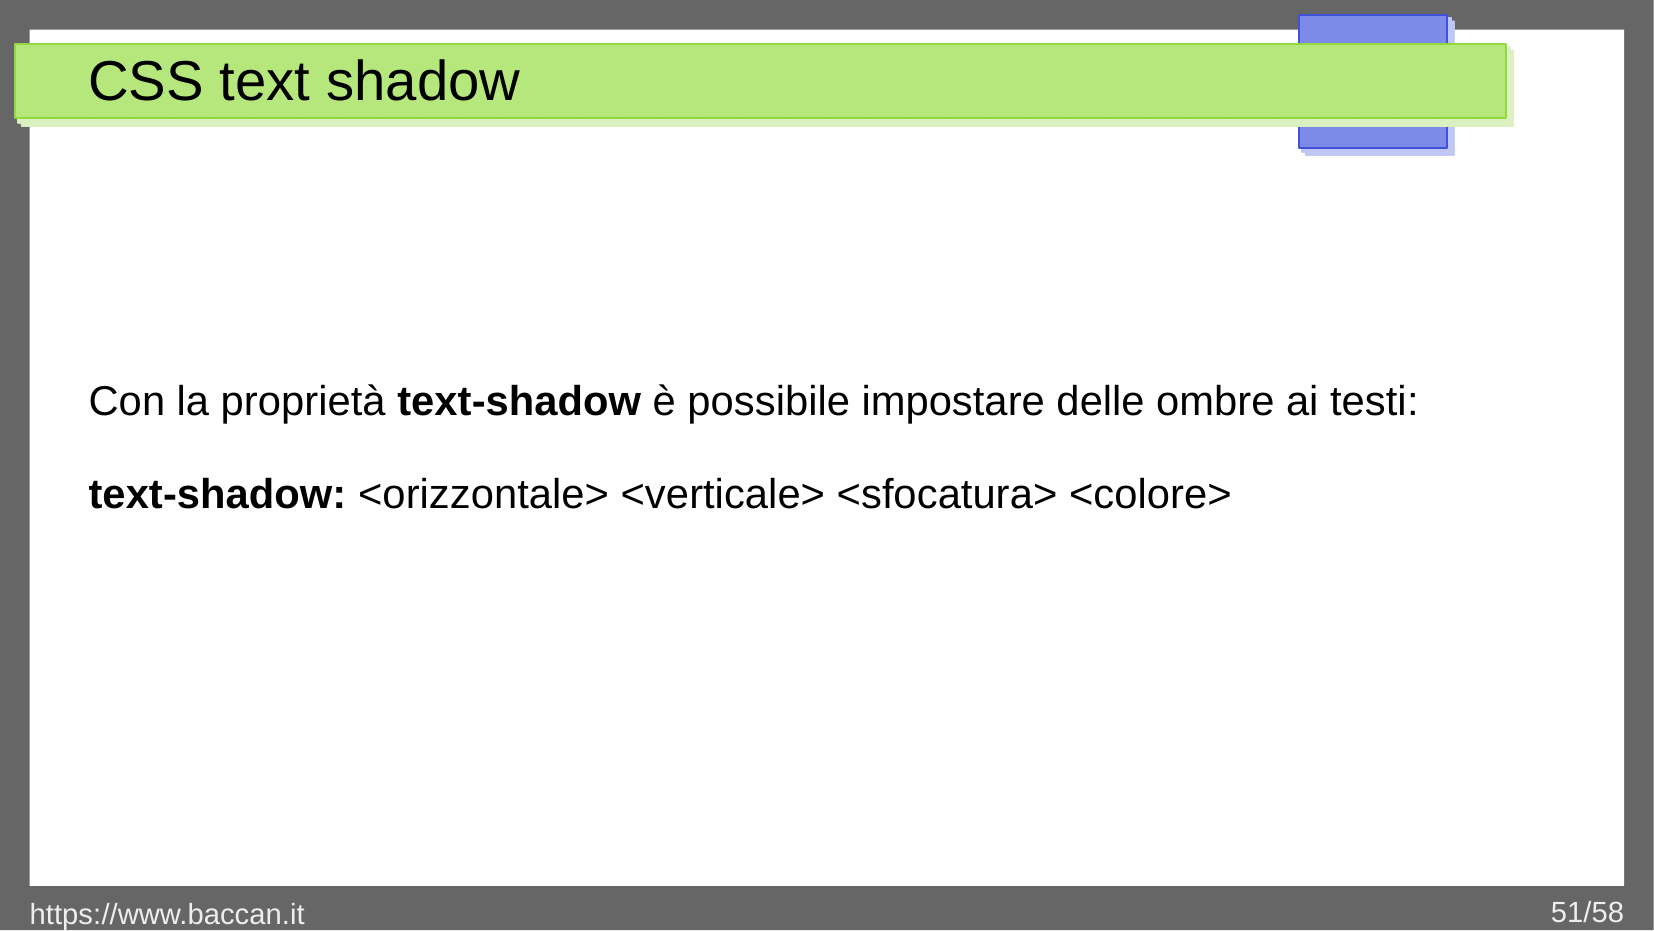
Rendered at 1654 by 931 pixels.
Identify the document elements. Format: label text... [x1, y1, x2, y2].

text_box Con la proprietà text-shadow è possibile impostare delle ombre ai testi: text-shadow: <orizzontale> <verticale> <sfocatura> <colore> [88, 169, 1565, 820]
title CSS text shadow [88, 44, 1506, 119]
